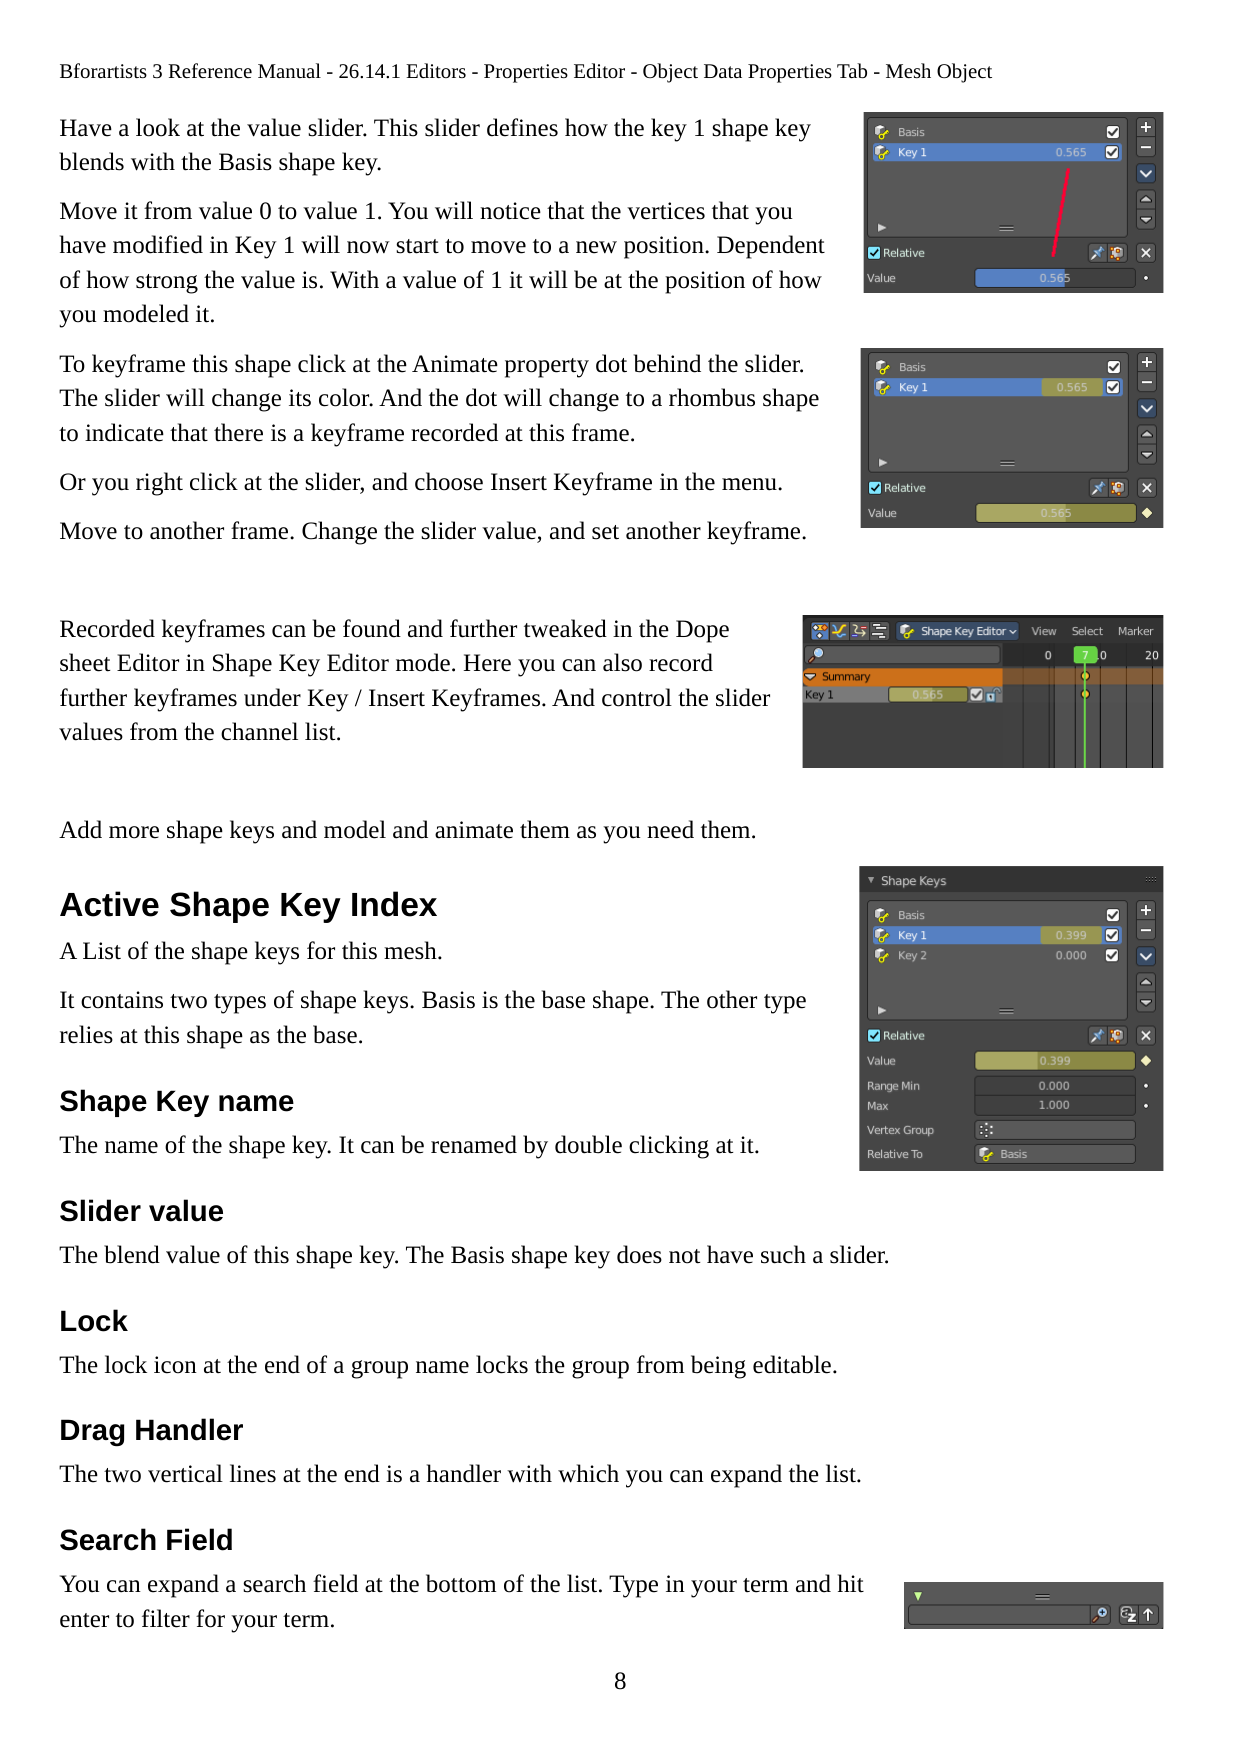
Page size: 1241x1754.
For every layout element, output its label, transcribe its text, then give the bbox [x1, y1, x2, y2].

text Move to another frame. Change the slider value, and set another keyframe. [59, 516, 1181, 544]
text Or you right click at the slider, and choose Insert Keyframe in the menu. [59, 467, 860, 495]
subtitle [1164, 1084, 1181, 1117]
picture [859, 866, 1164, 1171]
subtitle Active Shape Key Index [59, 885, 859, 924]
picture [904, 1582, 1164, 1629]
picture [863, 112, 1164, 293]
picture [802, 615, 1164, 768]
text The blend value of this shape key. The Basis shape key does not have such a slider. [59, 1240, 1181, 1268]
text Add more shape keys and model and animate them as you need them. [59, 815, 1181, 844]
subtitle Shape Key name [59, 1084, 859, 1117]
text The lock icon at the end of a group name locks the group from being editable. [59, 1350, 1181, 1378]
text Move it from value 0 to value 1. You will notice that the vertices that you have modified in Key 1 will now start to move to a new position. Dependent of how strong the value is. With a value of 1 it will be at the position of how you modeled it. [59, 196, 1181, 328]
picture [860, 348, 1164, 528]
subtitle Lock [59, 1303, 1181, 1337]
text The name of the shape key. It can be renamed by double clicking at it. [59, 1130, 859, 1159]
subtitle [1164, 885, 1181, 924]
text Recorded keyframes can be found and further tweaked in the Dope sheet Editor in Shape Key Editor mode. Here you can also record further keyframes under Key / Insert Keyframes. And control the slider values from the channel list. [59, 614, 1181, 746]
text Have a look at the value slider. This slider defines how the key 1 shape key blends with the Basis shape key. [59, 113, 863, 176]
subtitle Search Field [59, 1523, 1181, 1557]
text It contains two types of shape keys. Basis is the base shape. The other type relies at this shape as the base. [59, 986, 859, 1049]
subtitle Slider value [59, 1193, 1181, 1227]
text The two vertical lines at the end is a handler with which you can expand the list. [59, 1459, 1181, 1488]
text A List of the shape keys for this mesh. [59, 936, 859, 965]
text To keyframe this shape click at the Animate property dot behind the slider. The slider will change its color. And the dot will change to a rhombus shape to indicate that there is a keyframe recorded at this frame. [59, 349, 860, 446]
text You can expand a search field at the bottom of the list. Type in your term and hit enter to filter for your term. [59, 1569, 1181, 1633]
subtitle Drag Handler [59, 1413, 1181, 1447]
